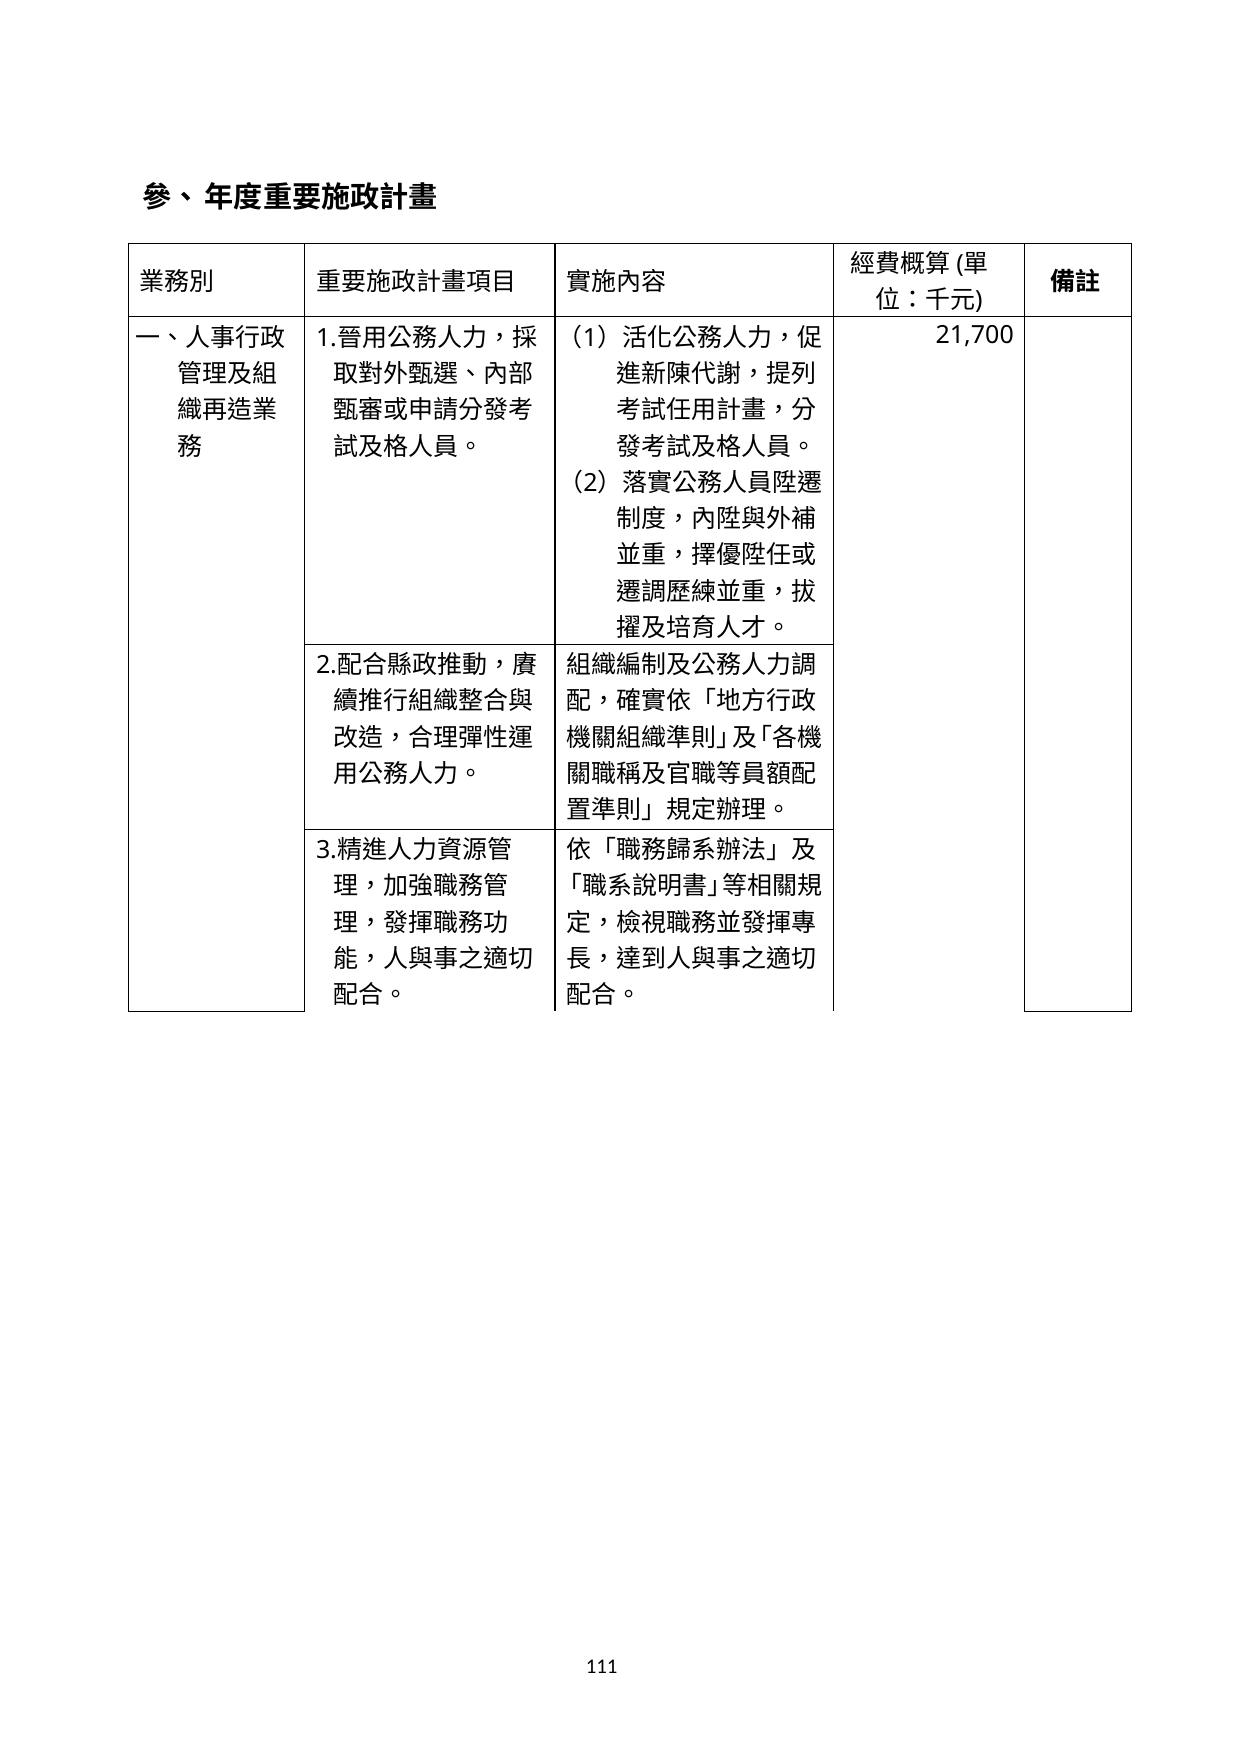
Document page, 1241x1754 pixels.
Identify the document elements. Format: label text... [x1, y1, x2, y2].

table_cell [1025, 317, 1131, 643]
table_cell 一、人事行政管理及組織再造業務 [129, 317, 304, 643]
table_header 經費概算 (單位：千元) [834, 244, 1024, 316]
table_cell （1）活化公務人力，促進新陳代謝，提列考試任用計畫，分發考試及格人員。 （2）落實公務人員陞遷制度，內陞與外補並重，擇優陞任或遷調歷練並重，拔擢及培育人才。 [556, 317, 833, 643]
subtitle 年度重要施政計畫 [142, 173, 1128, 216]
table_cell 1.晉用公務人力，採取對外甄選、內部甄審或申請分發考試及格人員。 [305, 317, 554, 643]
table_cell [834, 644, 1024, 1011]
table_cell 組織編制及公務人力調配，確實依「地方行政機關組織準則」及「各機關職稱及官職等員額配置準則」規定辦理。 [556, 645, 833, 828]
table_cell 依「職務歸系辦法」及「職系說明書」等相關規定，檢視職務並發揮專長，達到人與事之適切配合。 [556, 830, 833, 1011]
table_header 實施內容 [556, 244, 833, 316]
table_cell 21,700 [834, 317, 1024, 643]
table_cell [1025, 644, 1131, 1011]
table_header 備註 [1025, 244, 1131, 316]
table_header 業務別 [129, 244, 304, 316]
table_header 重要施政計畫項目 [305, 244, 554, 316]
table_cell 2.配合縣政推動，賡續推行組織整合與改造，合理彈性運用公務人力。 [305, 645, 554, 828]
table_cell [129, 644, 304, 1011]
table_cell 3.精進人力資源管理，加強職務管理，發揮職務功能，人與事之適切配合。 [305, 830, 554, 1011]
